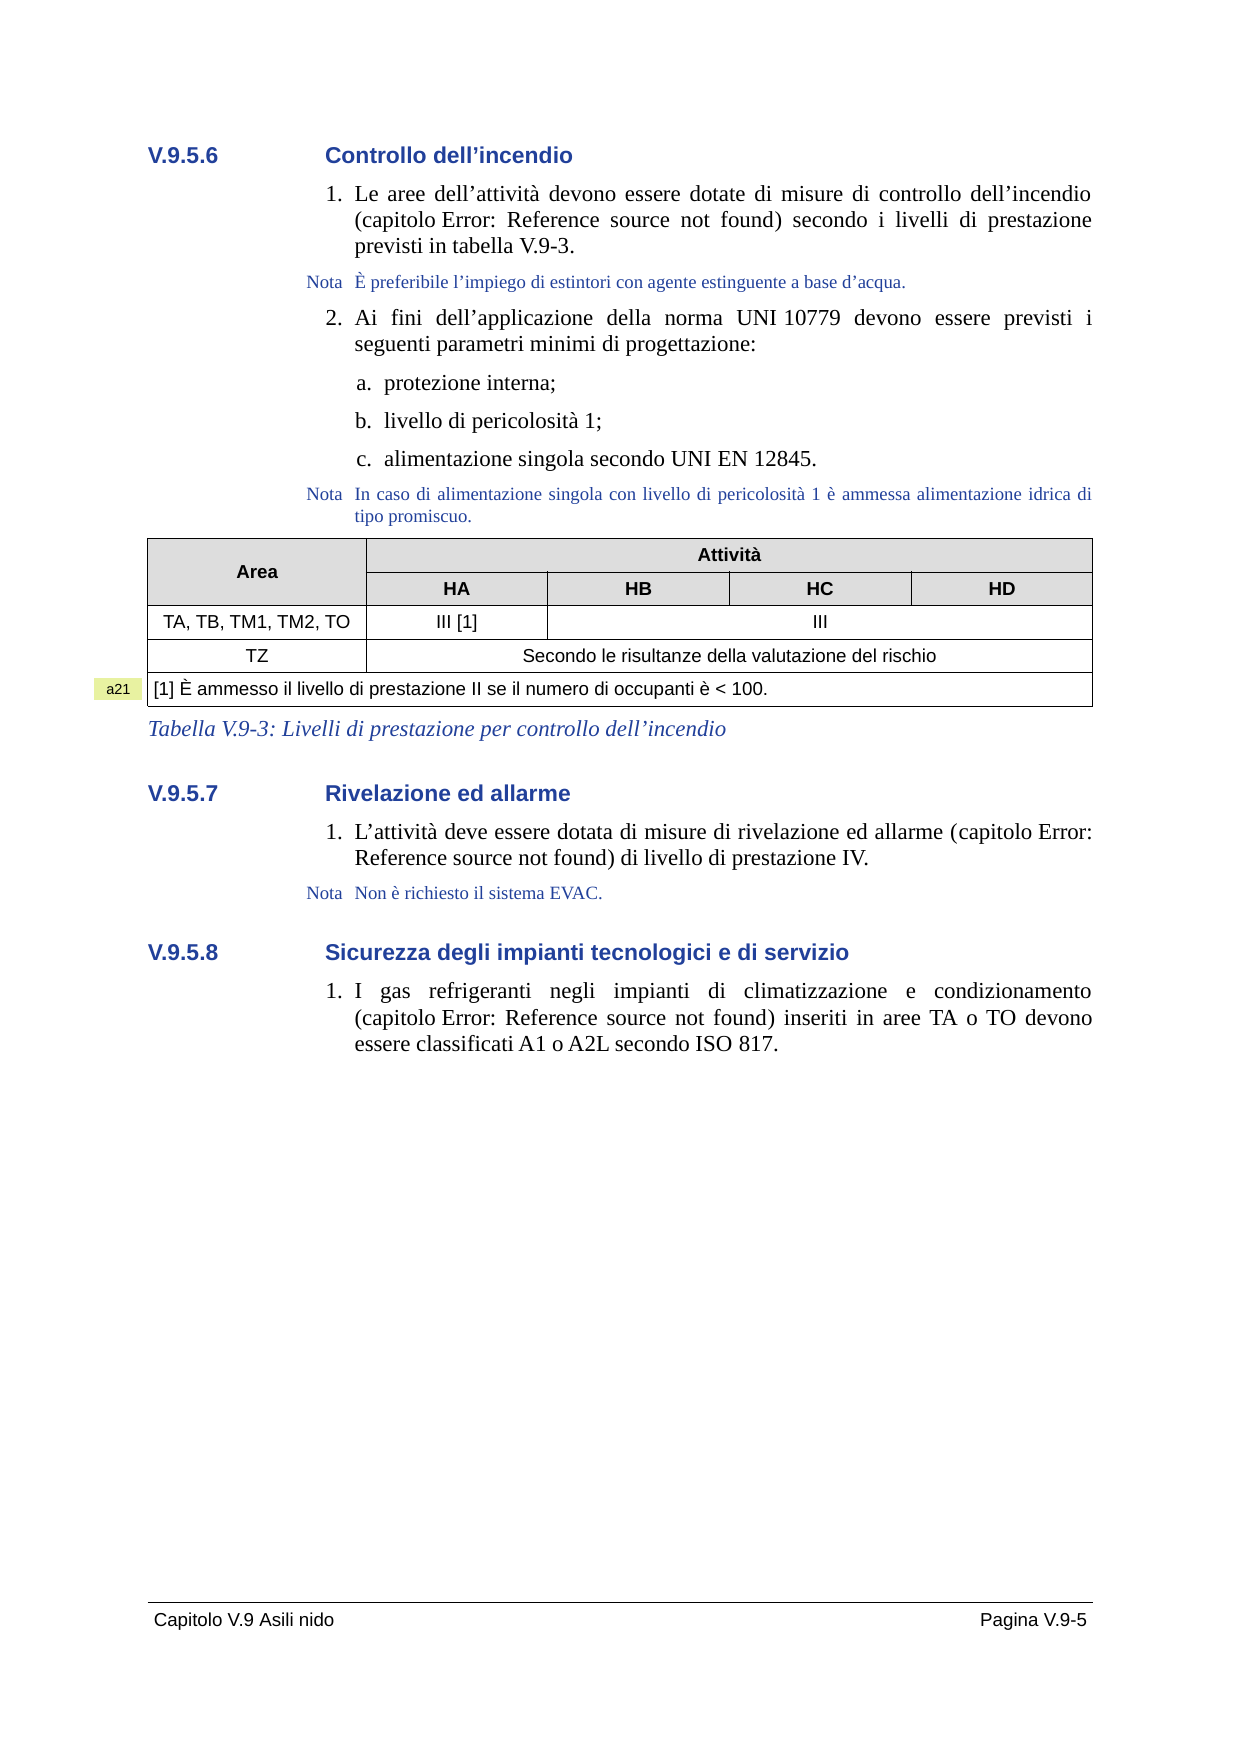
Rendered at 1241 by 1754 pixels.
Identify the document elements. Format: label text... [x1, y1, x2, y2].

table_cell Secondo le risultanze della valutazione del rischio [367, 640, 1092, 672]
table_cell HD [912, 573, 1092, 605]
table_cell III [548, 606, 1092, 638]
list livello di pericolosità 1; [372, 407, 1093, 433]
table_header Attività [367, 539, 1092, 571]
subtitle Rivelazione ed allarme [148, 780, 1093, 806]
list In caso di alimentazione singola con livello di pericolosità 1 è ammessa alimentazione idrica di tipo promiscuo. [342, 483, 1093, 526]
list alimentazione singola secondo UNI EN 12845. [372, 445, 1093, 471]
list Ai fini dell’applicazione della norma UNI 10779 devono essere previsti i seguenti parametri minimi di progettazione: [342, 304, 1093, 357]
table_cell III [1] [367, 606, 547, 638]
list Non è richiesto il sistema EVAC. [342, 882, 1093, 904]
table_header Area [148, 539, 366, 605]
subtitle Sicurezza degli impianti tecnologici e di servizio [148, 939, 1093, 966]
list È preferibile l’impiego di estintori con agente estinguente a base d’acqua. [342, 271, 1093, 292]
table_cell HA [367, 573, 547, 605]
list L’attività deve essere dotata di misure di rivelazione ed allarme (capitolo Error: Reference source not found) di livello di prestazione IV. [342, 818, 1093, 871]
text Tabella V.9-3: Livelli di prestazione per controllo dell’incendio [148, 715, 1093, 741]
table_cell TA, TB, TM1, TM2, TO [148, 606, 366, 638]
list I gas refrigeranti negli impianti di climatizzazione e condizionamento (capitolo Error: Reference source not found) inseriti in aree TA o TO devono essere classificati A1 o A2L secondo ISO 817. [342, 977, 1093, 1056]
list protezione interna; [372, 368, 1093, 395]
table_cell HC [730, 573, 911, 605]
list Le aree dell’attività devono essere dotate di misure di controllo dell’incendio (capitolo Error: Reference source not found) secondo i livelli di prestazione previsti in tabella V.9-3. [342, 180, 1093, 259]
table_cell HB [548, 573, 729, 605]
subtitle Controllo dell’incendio [148, 142, 1093, 168]
table_cell TZ [148, 640, 366, 672]
table_cell [1] È ammesso il livello di prestazione II se il numero di occupanti è < 100. [148, 673, 1092, 706]
